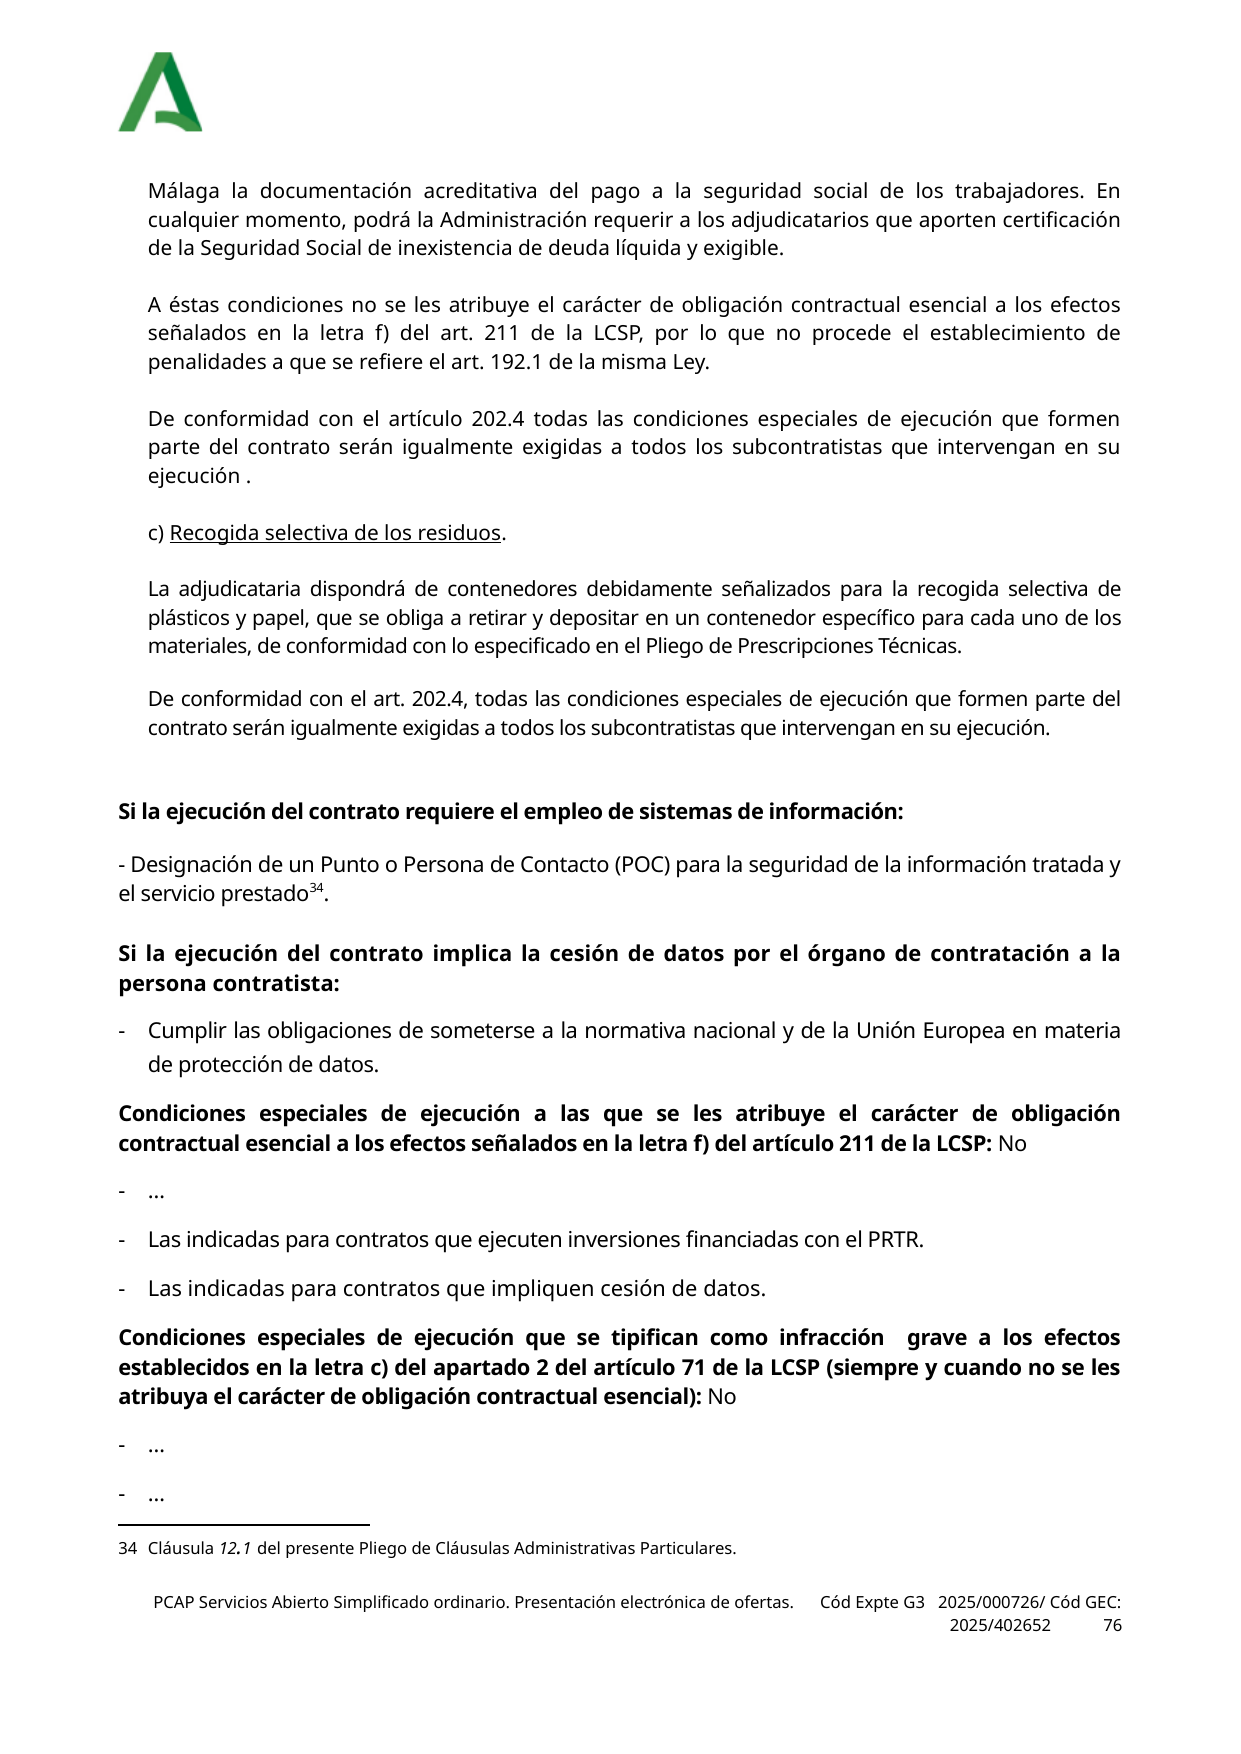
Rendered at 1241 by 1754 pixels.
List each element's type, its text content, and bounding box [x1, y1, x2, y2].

text A éstas condiciones no se les atribuye el carácter de obligación contractual esencial a los efectos señalados en la letra f) del art. 211 de la LCSP, por lo que no procede el establecimiento de penalidades a que se refiere el art. 192.1 de la misma Ley. [148, 290, 1122, 375]
text De conformidad con el art. 202.4, todas las condiciones especiales de ejecución que formen parte del contrato serán igualmente exigidas a todos los subcontratistas que intervengan en su ejecución. [148, 684, 1122, 741]
text - Las indicadas para contratos que ejecuten inversiones financiadas con el PRTR. [118, 1224, 1122, 1254]
text Málaga la documentación acreditativa del pago a la seguridad social de los trabajadores. En cualquier momento, podrá la Administración requerir a los adjudicatarios que aporten certificación de la Seguridad Social de inexistencia de deuda líquida y exigible. [148, 176, 1122, 262]
text - … [118, 1477, 1122, 1507]
text - Designación de un Punto o Persona de Contacto (POC) para la seguridad de la información tratada y el servicio prestado. [118, 848, 1122, 908]
text Condiciones especiales de ejecución que se tipifican como infracción grave a los efectos establecidos en la letra c) del apartado 2 del artículo 71 de la LCSP (siempre y cuando no se les atribuya el carácter de obligación contractual esencial): No [118, 1322, 1122, 1411]
text c) Recogida selectiva de los residuos. [148, 518, 1122, 546]
text Cláusula 12.1 del presente Pliego de Cláusulas Administrativas Particulares. [118, 1531, 1122, 1561]
text Condiciones especiales de ejecución a las que se les atribuye el carácter de obligación contractual esencial a los efectos señalados en la letra f) del artículo 211 de la LCSP: No [118, 1098, 1122, 1158]
picture [171, 9, 203, 151]
text La adjudicataria dispondrá de contenedores debidamente señalizados para la recogida selectiva de plásticos y papel, que se obliga a retirar y depositar en un contenedor específico para cada uno de los materiales, de conformidad con lo especificado en el Pliego de Prescripciones Técnicas. [148, 574, 1122, 660]
text - … [118, 1175, 1122, 1205]
text - … [118, 1429, 1122, 1458]
text - Cumplir las obligaciones de someterse a la normativa nacional y de la Unión Europea en materia de protección de datos. [118, 1015, 1122, 1079]
text - Las indicadas para contratos que impliquen cesión de datos. [118, 1273, 1122, 1303]
text Si la ejecución del contrato requiere el empleo de sistemas de información: [118, 796, 1122, 826]
text Si la ejecución del contrato implica la cesión de datos por el órgano de contratación a la persona contratista: [118, 938, 1122, 997]
text De conformidad con el artículo 202.4 todas las condiciones especiales de ejecución que formen parte del contrato serán igualmente exigidas a todos los subcontratistas que intervengan en su ejecución . [148, 404, 1122, 489]
